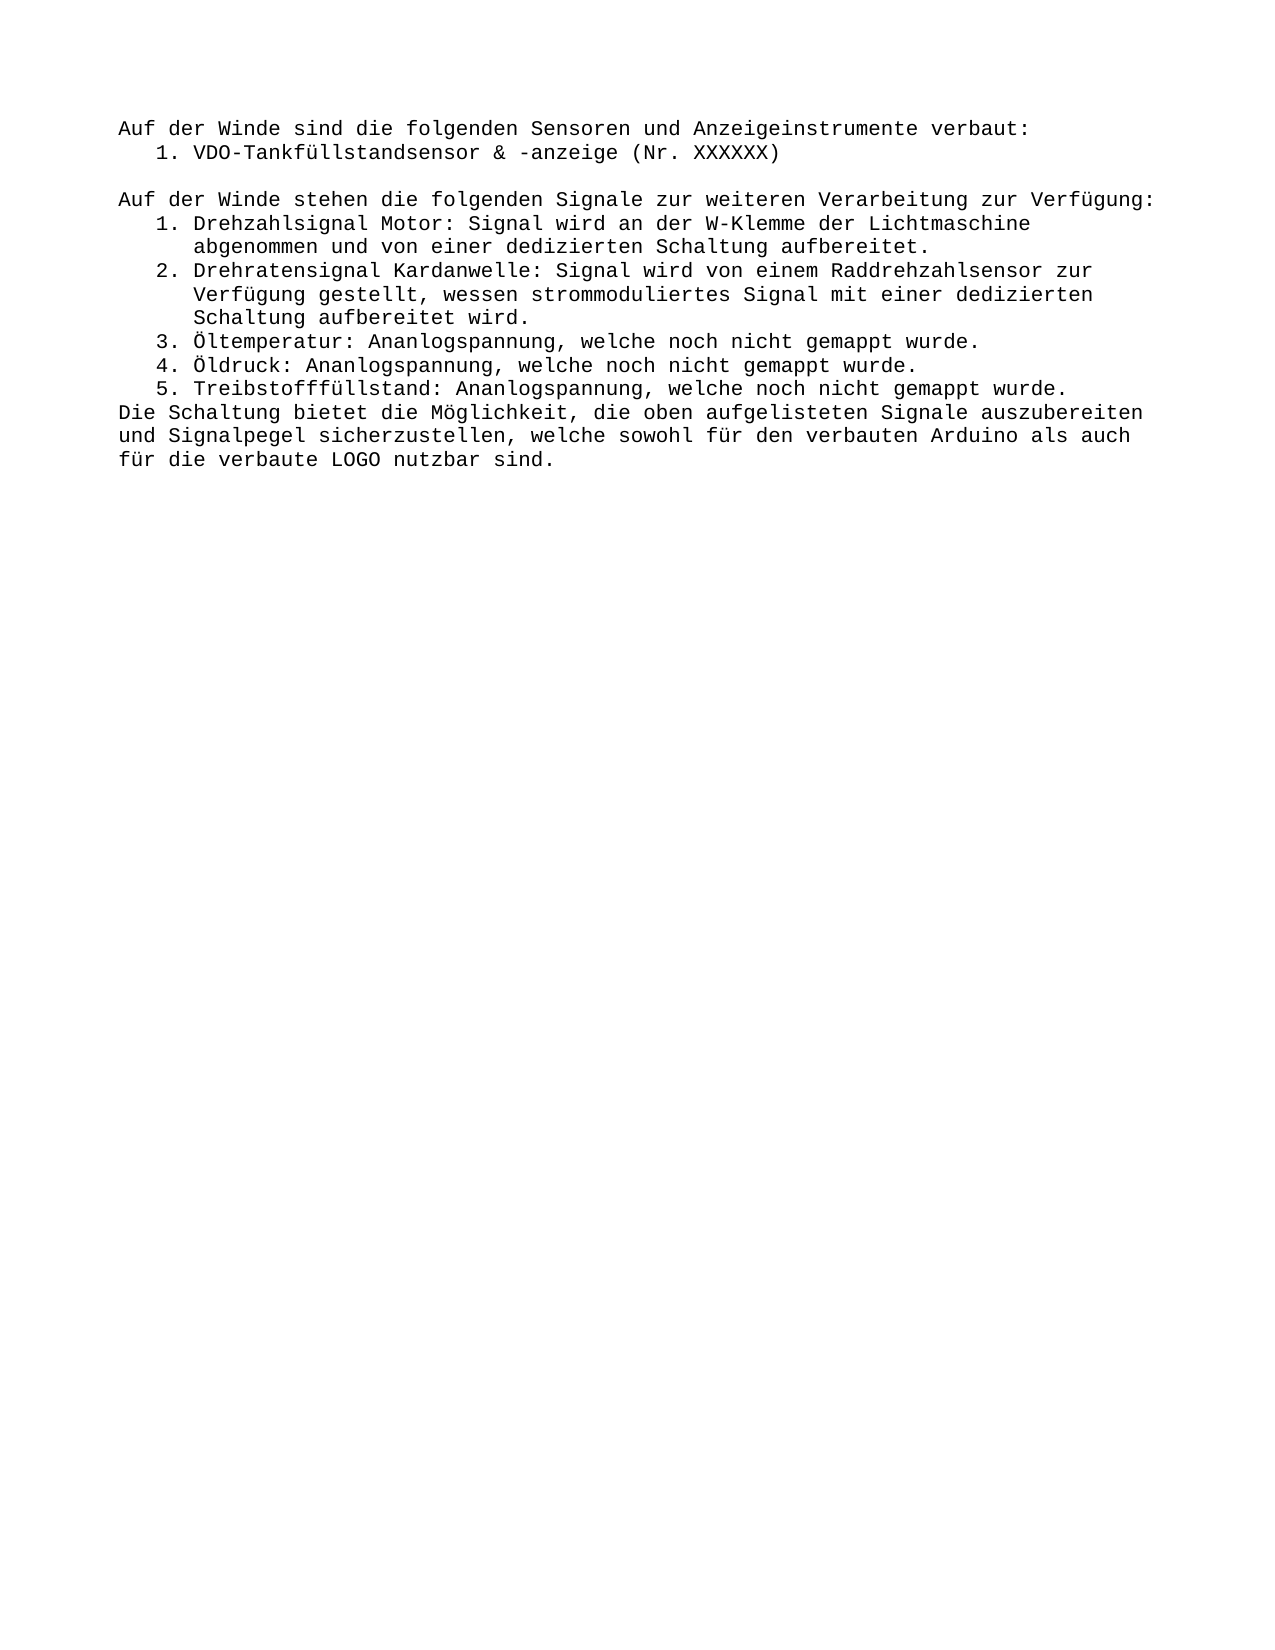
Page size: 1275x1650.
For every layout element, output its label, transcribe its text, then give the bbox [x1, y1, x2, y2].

text Auf der Winde stehen die folgenden Signale zur weiteren Verarbeitung zur Verfügung: [118, 189, 1157, 213]
list Drehzahlsignal Motor: Signal wird an der W-Klemme der Lichtmaschine abgenommen und von einer dedizierten Schaltung aufbereitet. [156, 213, 1157, 260]
text Auf der Winde sind die folgenden Sensoren und Anzeigeinstrumente verbaut: [118, 118, 1157, 142]
list Drehratensignal Kardanwelle: Signal wird von einem Raddrehzahlsensor zur Verfügung gestellt, wessen strommoduliertes Signal mit einer dedizierten Schaltung aufbereitet wird. [156, 260, 1157, 331]
list Treibstofffüllstand: Ananlogspannung, welche noch nicht gemappt wurde. [156, 378, 1157, 402]
list VDO-Tankfüllstandsensor & -anzeige (Nr. XXXXXX) [156, 142, 1157, 165]
text Die Schaltung bietet die Möglichkeit, die oben aufgelisteten Signale auszubereiten und Signalpegel sicherzustellen, welche sowohl für den verbauten Arduino als auch für die verbaute LOGO nutzbar sind. [118, 402, 1157, 473]
list Öltemperatur: Ananlogspannung, welche noch nicht gemappt wurde. [156, 331, 1157, 354]
list Öldruck: Ananlogspannung, welche noch nicht gemappt wurde. [156, 354, 1157, 378]
